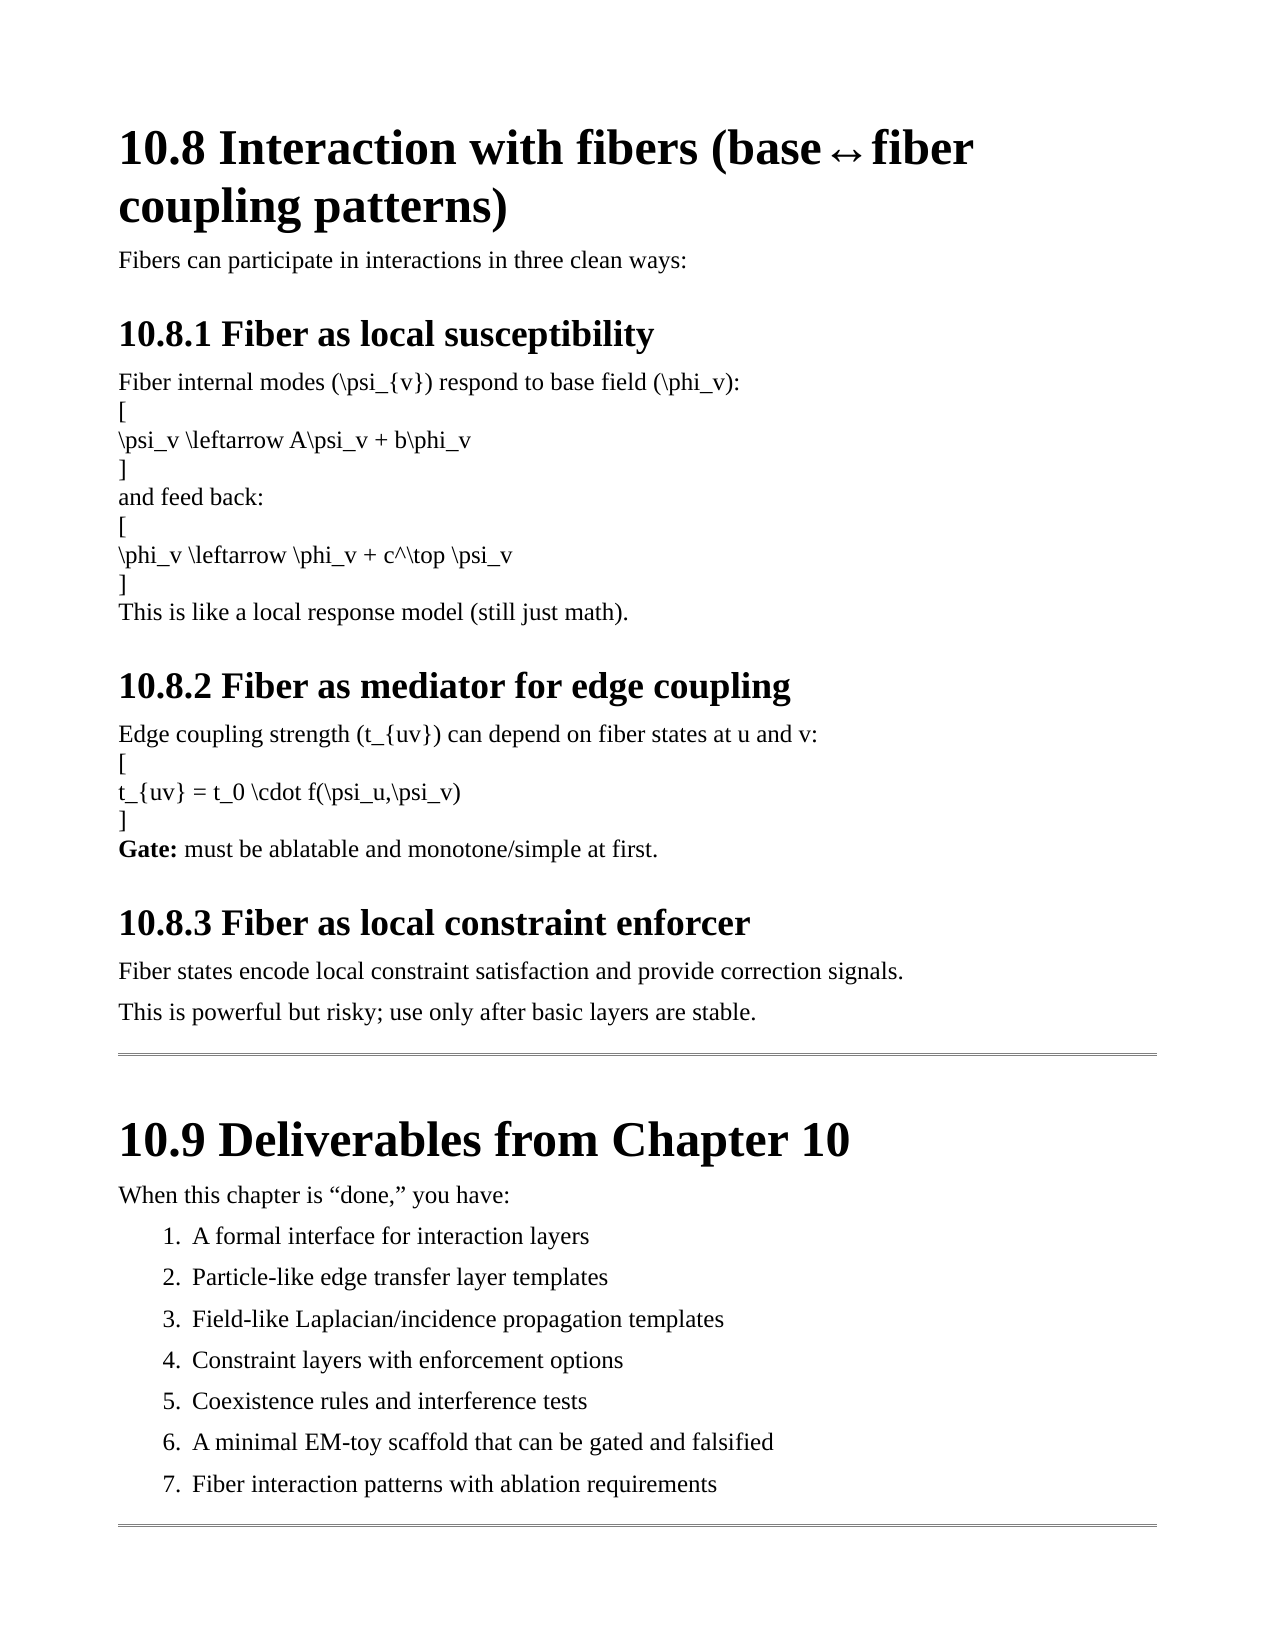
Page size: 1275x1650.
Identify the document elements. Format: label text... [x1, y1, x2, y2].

subtitle 10.8.3 Fiber as local constraint enforcer [118, 901, 1157, 944]
list Constraint layers with enforcement options [162, 1345, 1157, 1374]
list Particle-like edge transfer layer templates [162, 1262, 1157, 1291]
text Fiber internal modes (\psi_{v}) respond to base field (\phi_v): [ \psi_v \leftarrow A\psi_v + b\phi_v ] and feed back: [ \phi_v \leftarrow \phi_v + c^\top \psi_v ] This is like a local response model (still just math). [118, 367, 1157, 626]
text This is powerful but risky; use only after basic layers are stable. [118, 997, 1157, 1026]
subtitle 10.8.1 Fiber as local susceptibility [118, 312, 1157, 355]
list Fiber interaction patterns with ablation requirements [162, 1469, 1157, 1497]
list A minimal EM-toy scaffold that can be gated and falsified [162, 1427, 1157, 1456]
text When this chapter is “done,” you have: [118, 1180, 1157, 1209]
list Field-like Laplacian/incidence propagation templates [162, 1304, 1157, 1332]
subtitle 10.8 Interaction with fibers (base↔fiber coupling patterns) [118, 118, 1157, 233]
list Coexistence rules and interference tests [162, 1386, 1157, 1415]
text Fiber states encode local constraint satisfaction and provide correction signals. [118, 956, 1157, 985]
text Edge coupling strength (t_{uv}) can depend on fiber states at u and v: [ t_{uv} = t_0 \cdot f(\psi_u,\psi_v) ] Gate: must be ablatable and monotone/simple at first. [118, 719, 1157, 863]
subtitle 10.8.2 Fiber as mediator for edge coupling [118, 664, 1157, 707]
list A formal interface for interaction layers [162, 1221, 1157, 1250]
subtitle 10.9 Deliverables from Chapter 10 [118, 1110, 1157, 1167]
text Fibers can participate in interactions in three clean ways: [118, 246, 1157, 274]
